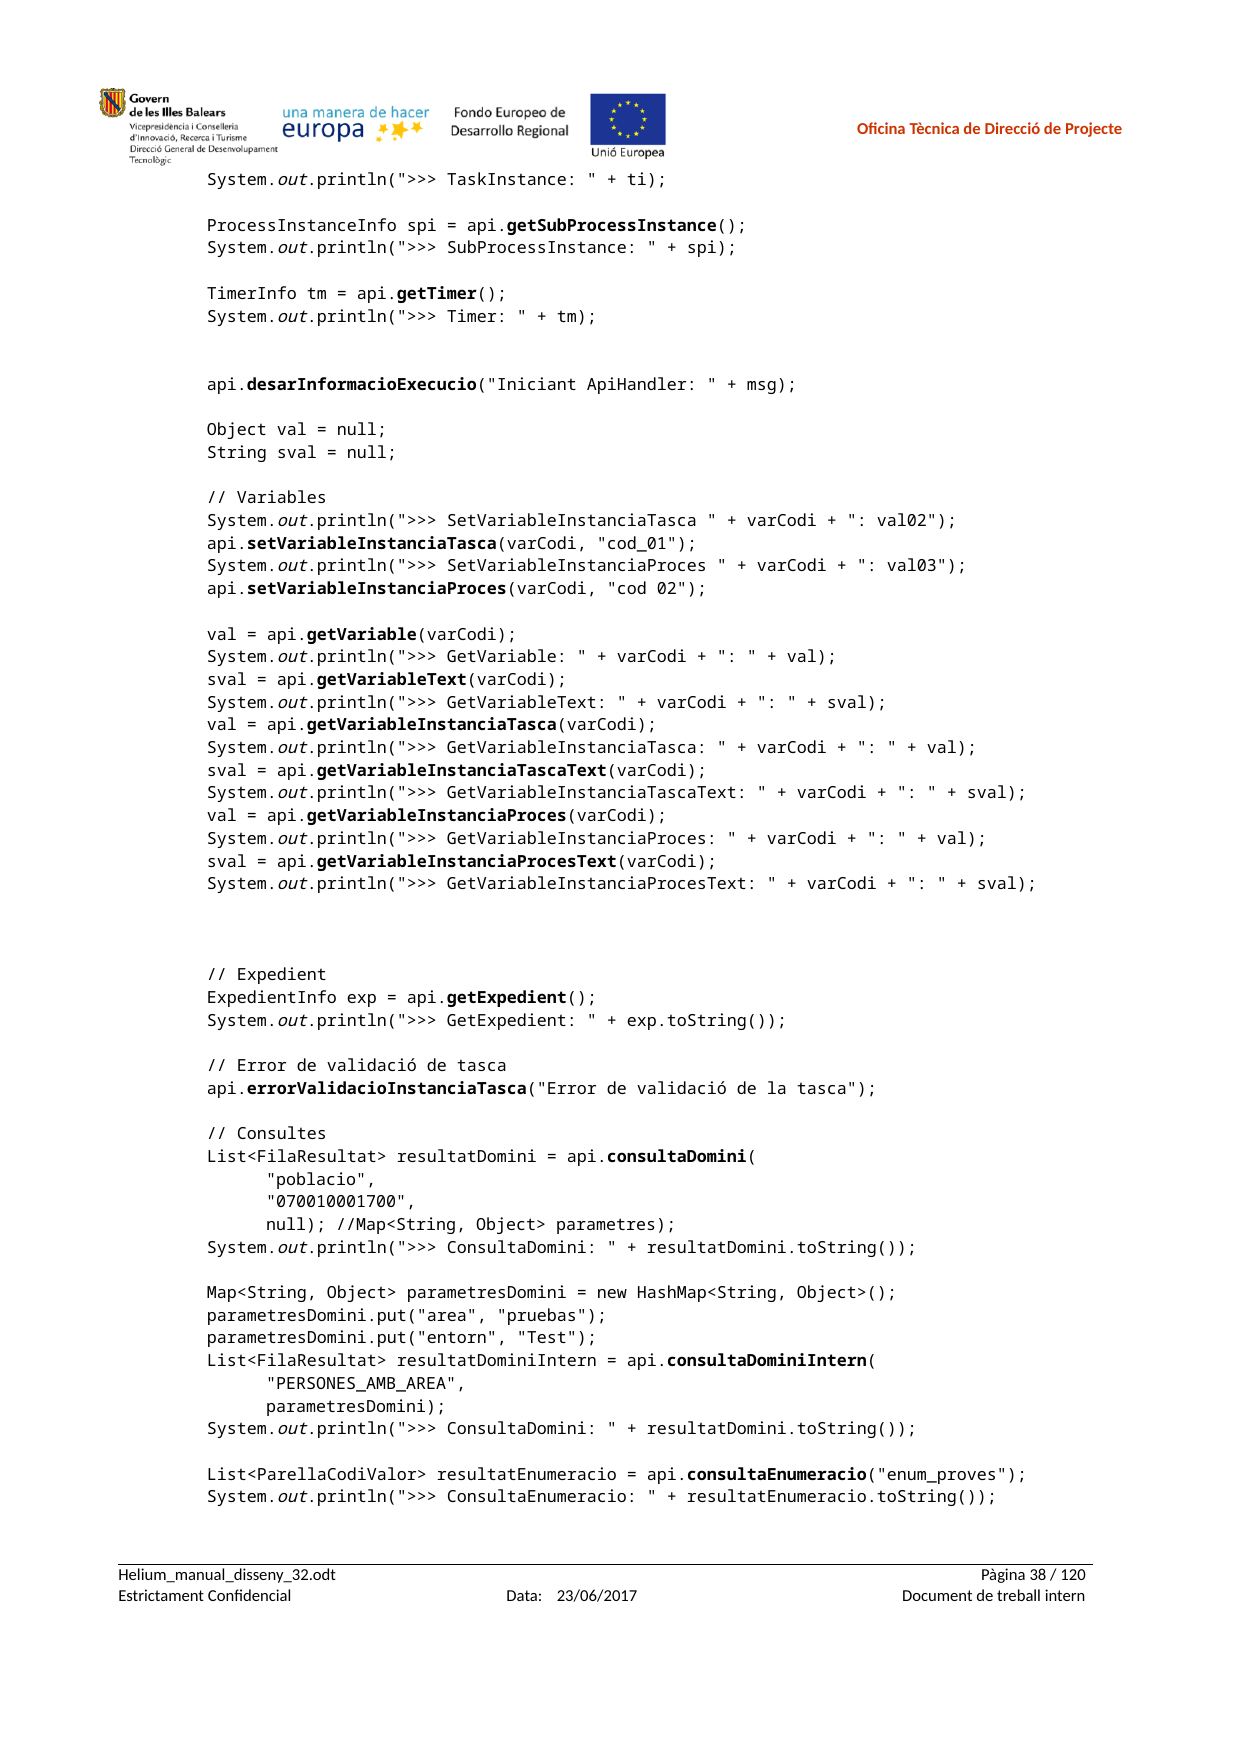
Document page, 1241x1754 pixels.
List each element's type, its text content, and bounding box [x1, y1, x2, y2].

text api.desarInformacioExecucio("Iniciant ApiHandler: " + msg); [118, 372, 1122, 395]
text api.errorValidacioInstanciaTasca("Error de validació de la tasca"); [118, 1076, 1122, 1099]
text String sval = null; [118, 440, 1122, 463]
text parametresDomini.put("area", "pruebas"); [118, 1303, 1122, 1326]
text System.out.println(">>> GetVariableInstanciaProcesText: " + varCodi + ": " + sval); [118, 872, 1122, 894]
text System.out.println(">>> GetVariableText: " + varCodi + ": " + sval); [118, 690, 1122, 713]
text api.setVariableInstanciaTasca(varCodi, "cod_01"); [118, 531, 1122, 554]
text "PERSONES_AMB_AREA", [118, 1371, 1122, 1394]
text api.setVariableInstanciaProces(varCodi, "cod 02"); [118, 577, 1122, 599]
text TimerInfo tm = api.getTimer(); [118, 281, 1122, 304]
text System.out.println(">>> GetVariable: " + varCodi + ": " + val); [118, 645, 1122, 667]
text System.out.println(">>> GetVariableInstanciaTasca: " + varCodi + ": " + val); [118, 736, 1122, 758]
text System.out.println(">>> GetExpedient: " + exp.toString()); [118, 1008, 1122, 1031]
text sval = api.getVariableText(varCodi); [118, 667, 1122, 690]
text val = api.getVariable(varCodi); [118, 622, 1122, 645]
text "070010001700", [118, 1190, 1122, 1212]
text System.out.println(">>> TaskInstance: " + ti); [118, 168, 1122, 191]
text null); //Map<String, Object> parametres); [118, 1212, 1122, 1235]
text System.out.println(">>> ConsultaDomini: " + resultatDomini.toString()); [118, 1235, 1122, 1258]
text List<FilaResultat> resultatDomini = api.consultaDomini( [118, 1144, 1122, 1167]
text System.out.println(">>> ConsultaDomini: " + resultatDomini.toString()); [118, 1417, 1122, 1439]
text ProcessInstanceInfo spi = api.getSubProcessInstance(); [118, 213, 1122, 236]
text // Consultes [118, 1122, 1122, 1144]
text List<FilaResultat> resultatDominiIntern = api.consultaDominiIntern( [118, 1349, 1122, 1371]
text sval = api.getVariableInstanciaTascaText(varCodi); [118, 758, 1122, 781]
text System.out.println(">>> GetVariableInstanciaTascaText: " + varCodi + ": " + sval); [118, 781, 1122, 804]
text sval = api.getVariableInstanciaProcesText(varCodi); [118, 849, 1122, 872]
text val = api.getVariableInstanciaTasca(varCodi); [118, 713, 1122, 736]
text // Error de validació de tasca [118, 1053, 1122, 1076]
text val = api.getVariableInstanciaProces(varCodi); [118, 804, 1122, 826]
text System.out.println(">>> ConsultaEnumeracio: " + resultatEnumeracio.toString()); [118, 1485, 1122, 1508]
text "poblacio", [118, 1167, 1122, 1190]
text System.out.println(">>> GetVariableInstanciaProces: " + varCodi + ": " + val); [118, 826, 1122, 849]
text parametresDomini); [118, 1394, 1122, 1417]
text Object val = null; [118, 418, 1122, 440]
text System.out.println(">>> SubProcessInstance: " + spi); [118, 236, 1122, 259]
picture [99, 87, 668, 166]
text // Variables [118, 486, 1122, 508]
text ExpedientInfo exp = api.getExpedient(); [118, 985, 1122, 1008]
text List<ParellaCodiValor> resultatEnumeracio = api.consultaEnumeracio("enum_proves"); [118, 1462, 1122, 1485]
text // Expedient [118, 963, 1122, 985]
text Map<String, Object> parametresDomini = new HashMap<String, Object>(); [118, 1281, 1122, 1303]
text System.out.println(">>> SetVariableInstanciaTasca " + varCodi + ": val02"); [118, 508, 1122, 531]
text System.out.println(">>> Timer: " + tm); [118, 304, 1122, 327]
text parametresDomini.put("entorn", "Test"); [118, 1326, 1122, 1349]
text System.out.println(">>> SetVariableInstanciaProces " + varCodi + ": val03"); [118, 554, 1122, 577]
